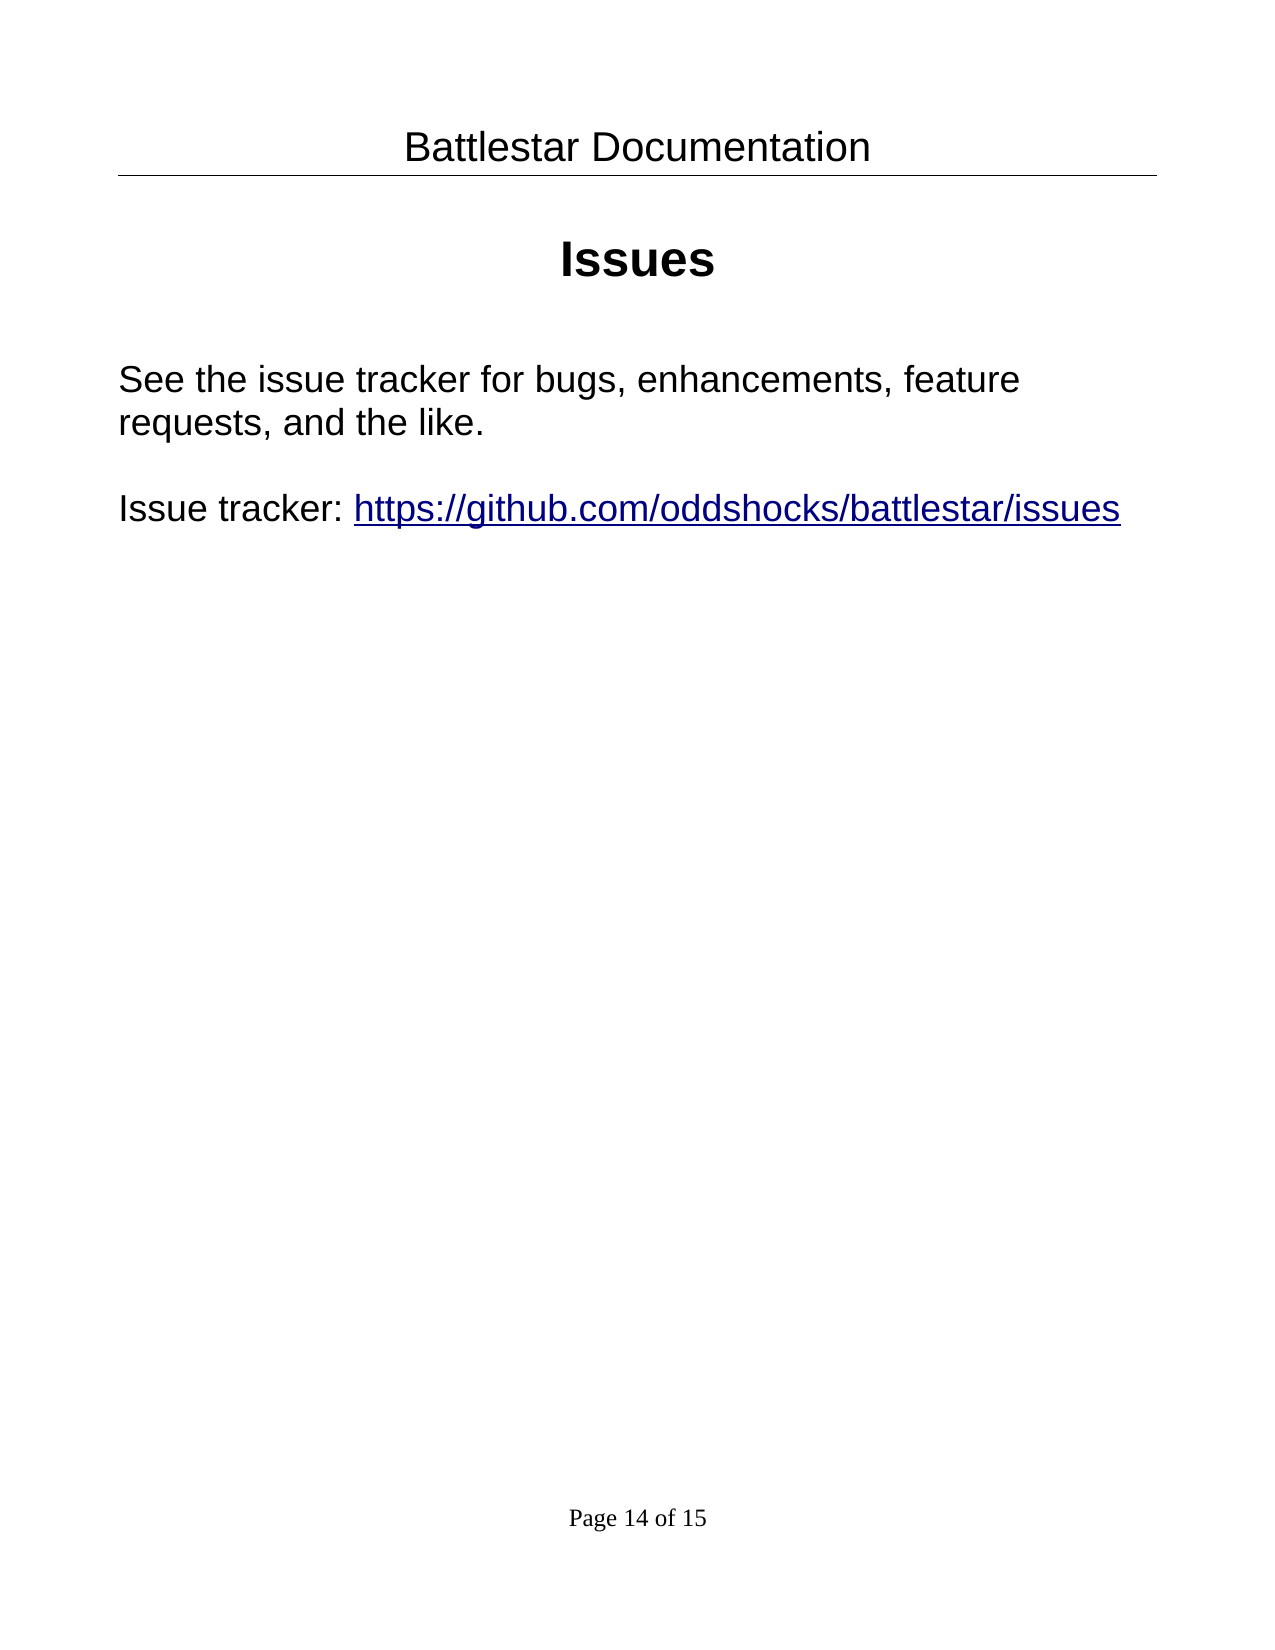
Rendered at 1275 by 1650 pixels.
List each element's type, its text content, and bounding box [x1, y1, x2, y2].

text See the issue tracker for bugs, enhancements, feature requests, and the like. [118, 357, 1157, 443]
subtitle Issues [118, 229, 1157, 287]
text Issue tracker: https://github.com/oddshocks/battlestar/issues [118, 486, 1157, 529]
